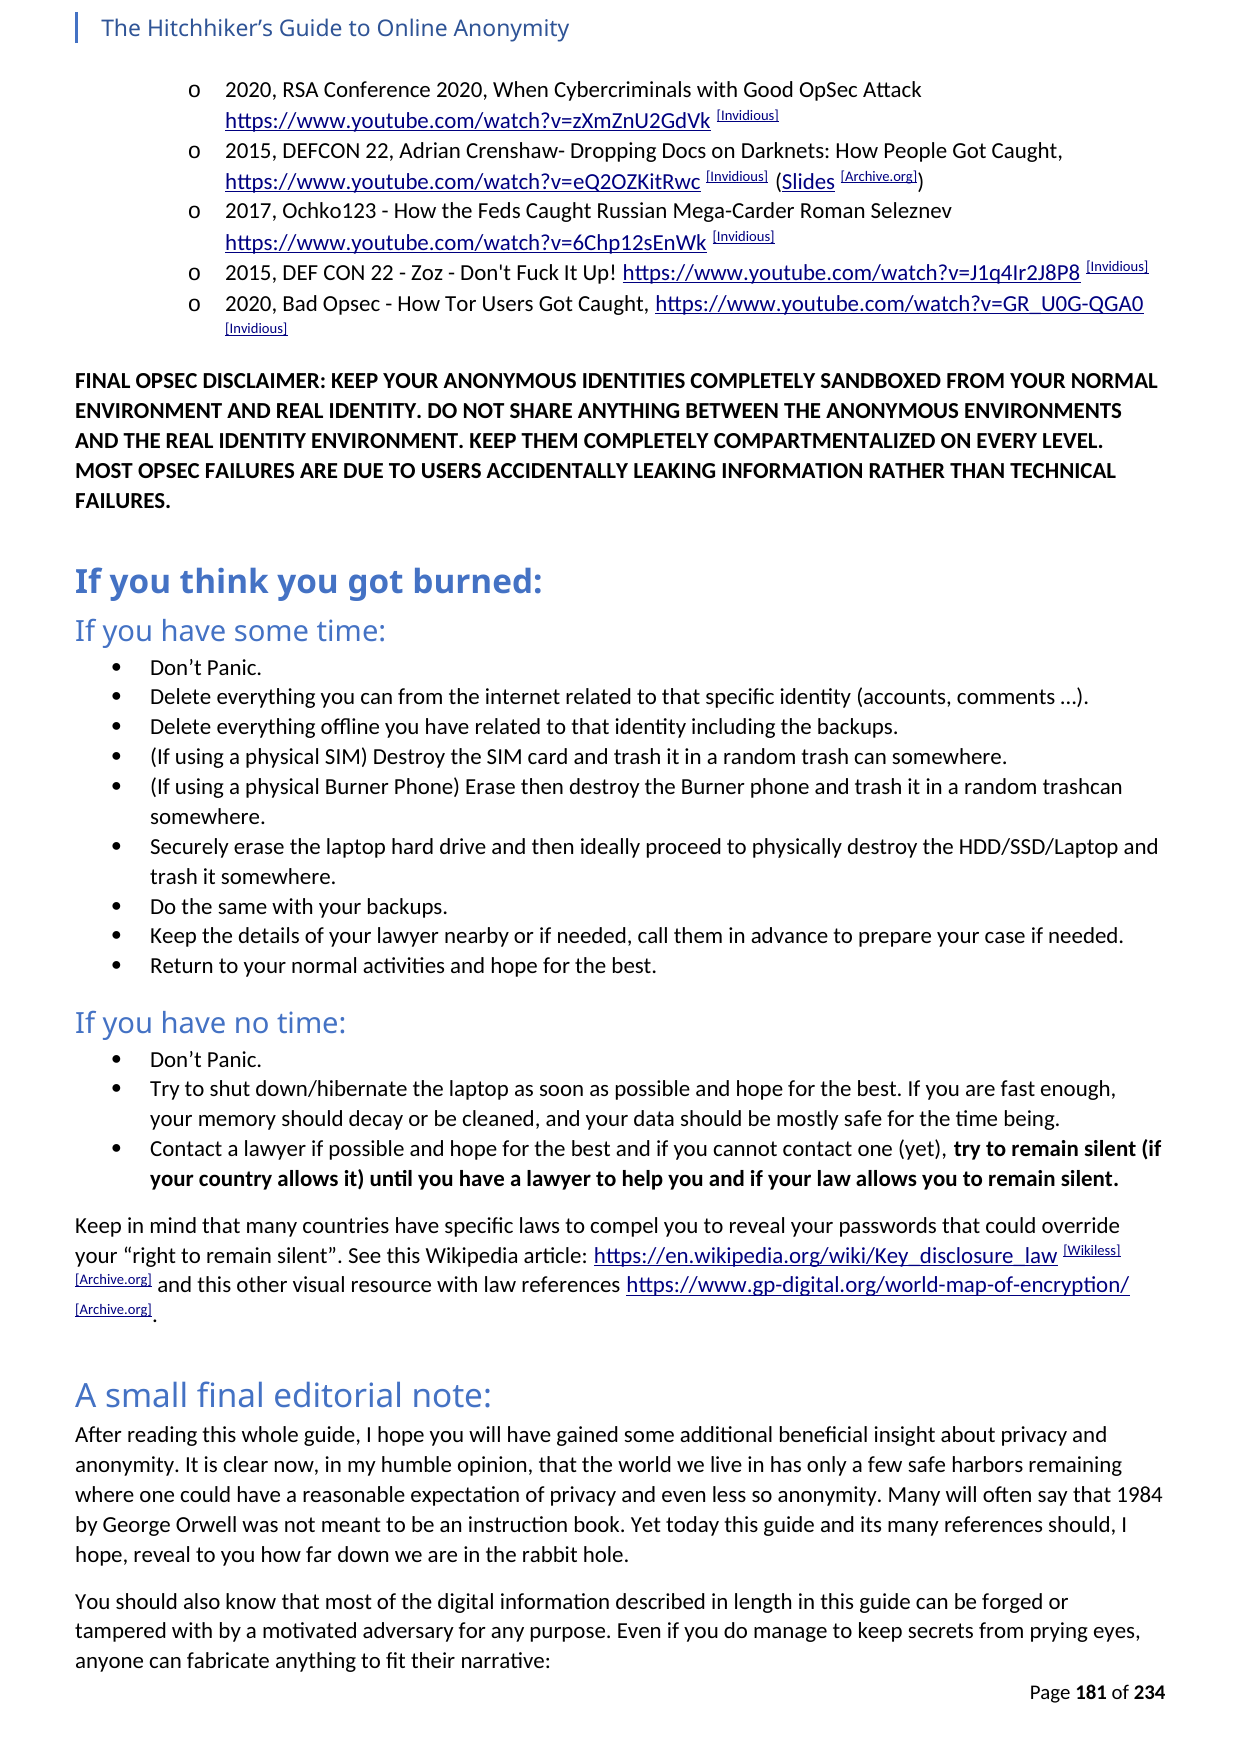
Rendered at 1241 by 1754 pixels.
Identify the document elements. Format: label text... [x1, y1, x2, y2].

list Try to shut down/hibernate the laptop as soon as possible and hope for the best. If you are fast enough, your memory should decay or be cleaned, and your data should be mostly safe for the time being. [112, 1074, 1165, 1132]
subtitle If you have some time: [75, 610, 1165, 650]
subtitle If you think you got burned: [75, 557, 1165, 603]
list Delete everything you can from the internet related to that specific identity (accounts, comments …). [112, 682, 1165, 711]
list Contact a lawyer if possible and hope for the best and if you cannot contact one (yet), try to remain silent (if your country allows it) until you have a lawyer to help you and if your law allows you to remain silent. [112, 1134, 1165, 1192]
text FINAL OPSEC DISCLAIMER: KEEP YOUR ANONYMOUS IDENTITIES COMPLETELY SANDBOXED FROM YOUR NORMAL ENVIRONMENT AND REAL IDENTITY. DO NOT SHARE ANYTHING BETWEEN THE ANONYMOUS ENVIRONMENTS AND THE REAL IDENTITY ENVIRONMENT. KEEP THEM COMPLETELY COMPARTMENTALIZED ON EVERY LEVEL. MOST OPSEC FAILURES ARE DUE TO USERS ACCIDENTALLY LEAKING INFORMATION RATHER THAN TECHNICAL FAILURES. [75, 366, 1165, 514]
list Do the same with your backups. [112, 892, 1165, 920]
list (If using a physical SIM) Destroy the SIM card and trash it in a random trash can somewhere. [112, 742, 1165, 770]
text After reading this whole guide, I hope you will have gained some additional beneficial insight about privacy and anonymity. It is clear now, in my humble opinion, that the world we live in has only a few safe harbors remaining where one could have a reasonable expectation of privacy and even less so anonymity. Many will often say that 1984 by George Orwell was not meant to be an instruction book. Yet today this guide and its many references should, I hope, reveal to you how far down we are in the rabbit hole. [75, 1421, 1165, 1568]
list Keep the details of your lawyer nearby or if needed, call them in advance to prepare your case if needed. [112, 922, 1165, 950]
list Return to your normal activities and hope for the best. [112, 952, 1165, 979]
list 2015, DEFCON 22, Adrian Crenshaw- Dropping Docs on Darknets: How People Got Caught, https://www.youtube.com/watch?v=eQ2OZKitRwc [Invidious] (Slides [Archive.org]) [187, 136, 1165, 195]
list Delete everything offline you have related to that identity including the backups. [112, 712, 1165, 740]
text You should also know that most of the digital information described in length in this guide can be forged or tampered with by a motivated adversary for any purpose. Even if you do manage to keep secrets from prying eyes, anyone can fabricate anything to fit their narrative: [75, 1587, 1165, 1674]
subtitle If you have no time: [75, 1002, 1165, 1042]
text Keep in mind that many countries have specific laws to compel you to reveal your passwords that could override your “right to remain silent”. See this Wikipedia article: https://en.wikipedia.org/wiki/Key_disclosure_law [Wikiless] [Archive.org] and this other visual resource with law references https://www.gp-digital.org/world-map-of-encryption/ [Archive.org]. [75, 1211, 1165, 1328]
list 2020, RSA Conference 2020, When Cybercriminals with Good OpSec Attack https://www.youtube.com/watch?v=zXmZnU2GdVk [Invidious] [187, 75, 1165, 134]
list Don’t Panic. [112, 1045, 1165, 1073]
list 2017, Ochko123 - How the Feds Caught Russian Mega-Carder Roman Seleznev https://www.youtube.com/watch?v=6Chp12sEnWk [Invidious] [187, 197, 1165, 256]
list Securely erase the laptop hard drive and then ideally proceed to physically destroy the HDD/SSD/Laptop and trash it somewhere. [112, 832, 1165, 890]
list Don’t Panic. [112, 653, 1165, 681]
list (If using a physical Burner Phone) Erase then destroy the Burner phone and trash it in a random trashcan somewhere. [112, 772, 1165, 830]
list 2020, Bad Opsec - How Tor Users Got Caught, https://www.youtube.com/watch?v=GR_U0G-QGA0 [Invidious] [187, 289, 1165, 348]
list 2015, DEF CON 22 - Zoz - Don't Fuck It Up! https://www.youtube.com/watch?v=J1q4Ir2J8P8 [Invidious] [187, 258, 1165, 287]
subtitle A small final editorial note: [75, 1372, 1165, 1417]
